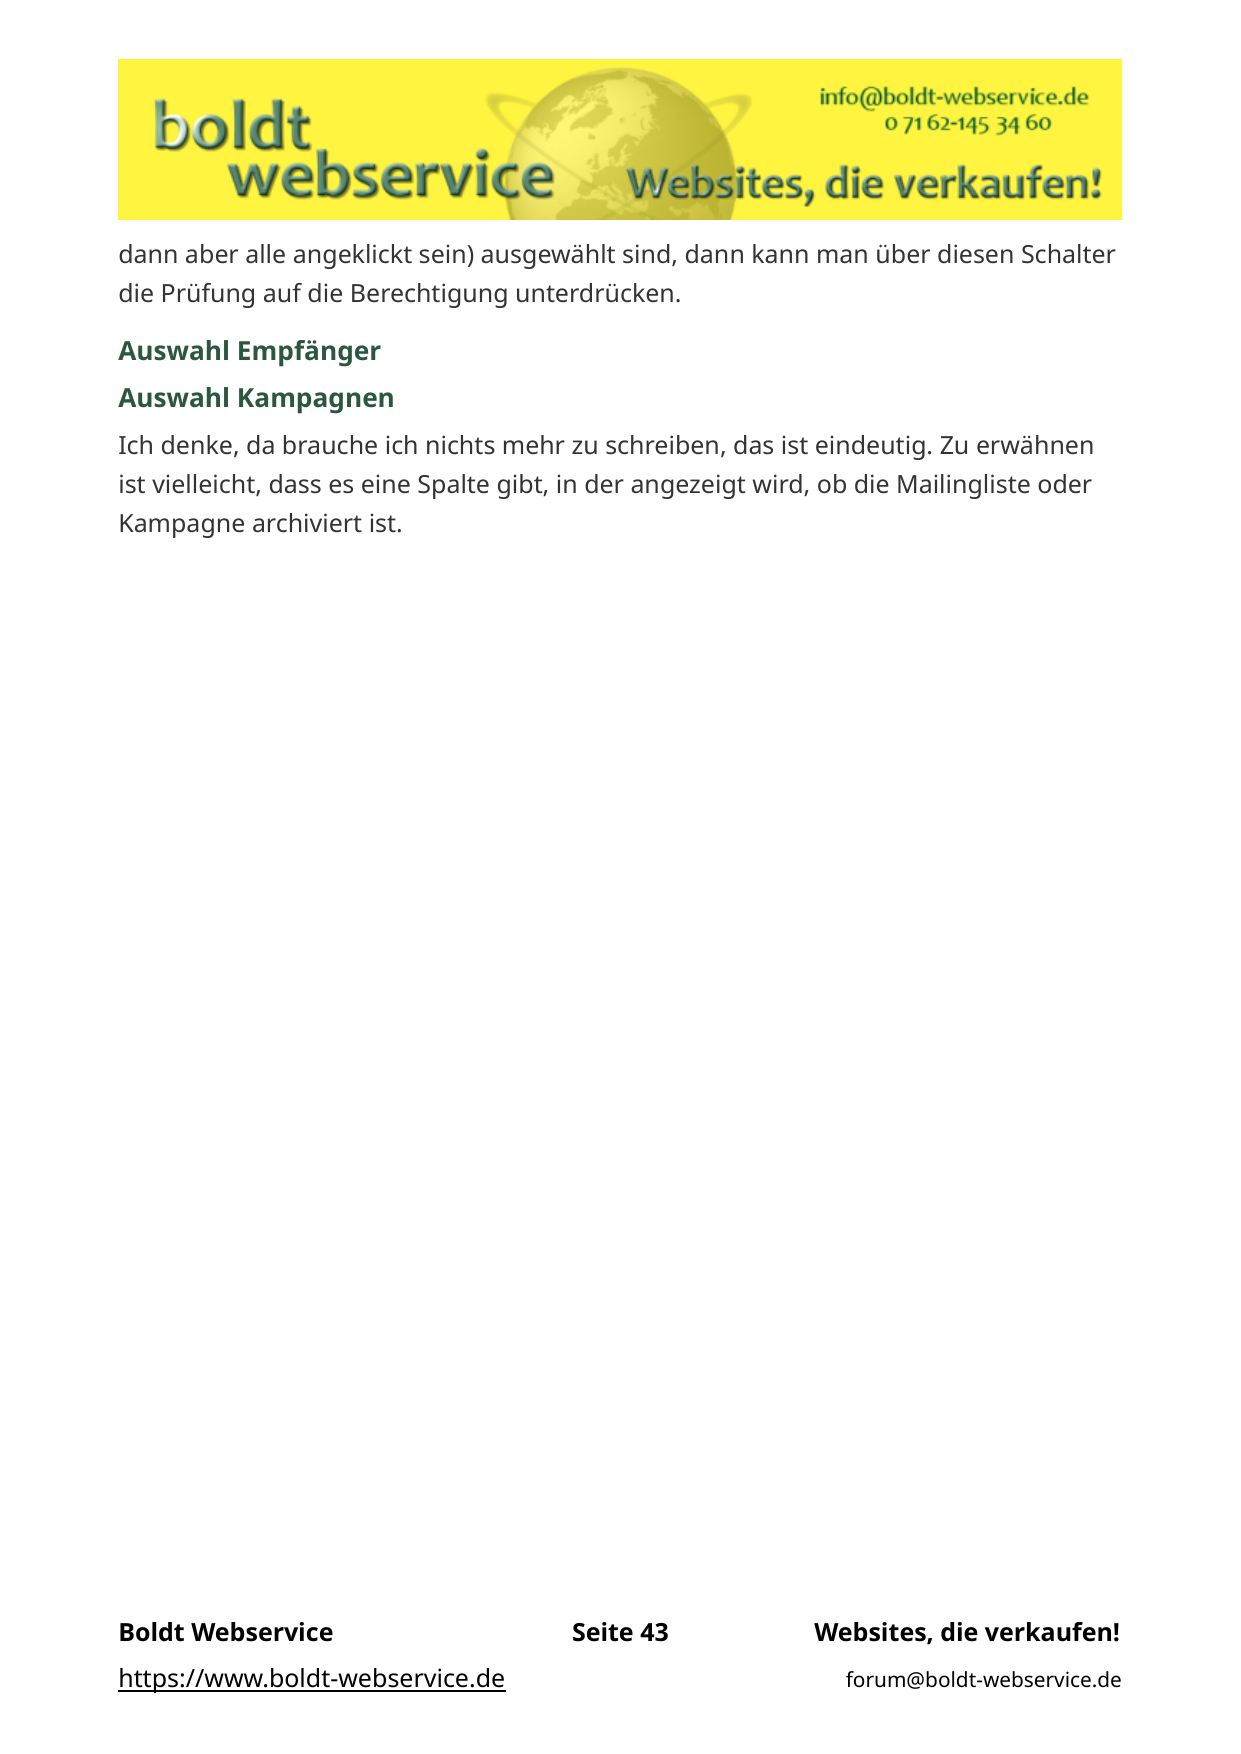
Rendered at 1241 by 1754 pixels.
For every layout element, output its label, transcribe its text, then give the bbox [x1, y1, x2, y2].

subtitle Auswahl Kampagnen [118, 380, 1122, 416]
picture [118, 59, 1123, 220]
text Ich denke, da brauche ich nichts mehr zu schreiben, das ist eindeutig. Zu erwähnen ist vielleicht, dass es eine Spalte gibt, in der angezeigt wird, ob die Mailingliste oder Kampagne archiviert ist. [118, 427, 1122, 540]
text dann aber alle angeklickt sein) ausgewählt sind, dann kann man über diesen Schalter die Prüfung auf die Berechtigung unterdrücken. [118, 236, 1122, 309]
subtitle Auswahl Empfänger [118, 332, 1122, 368]
